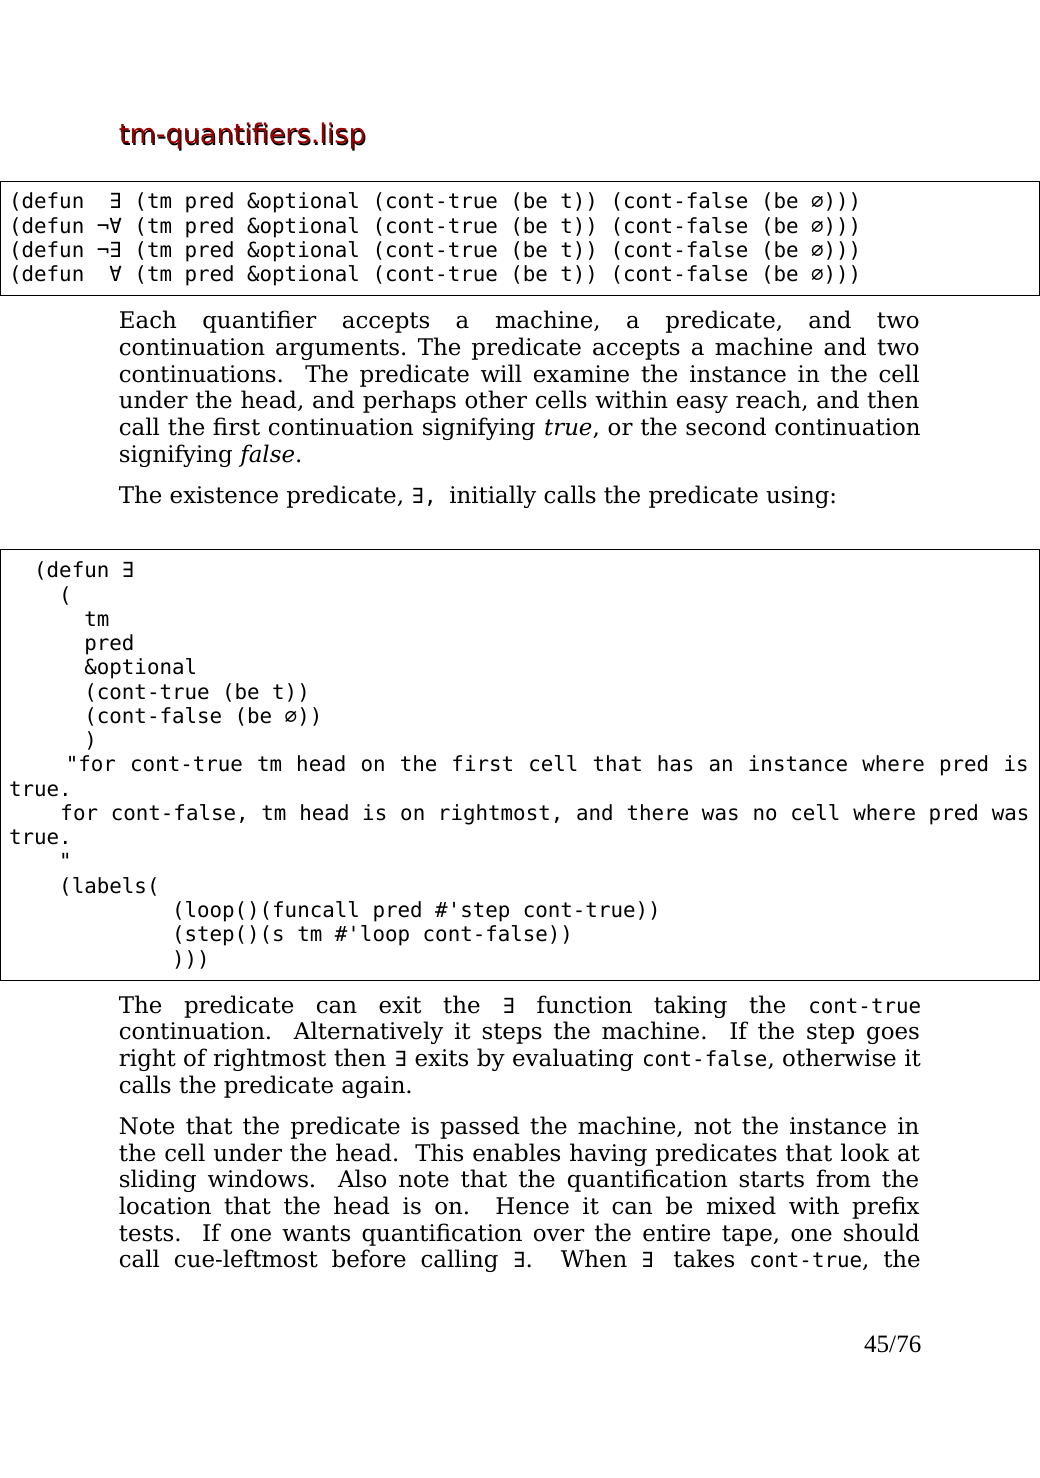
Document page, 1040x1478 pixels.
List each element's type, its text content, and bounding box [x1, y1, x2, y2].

text (defun ∃ [9, 558, 1031, 583]
text tm [9, 607, 1031, 631]
text (defun ∀ (tm pred &optional (cont-true (be t)) (cont-false (be ∅))) [9, 262, 1031, 287]
text " [9, 849, 1031, 874]
text (labels( [9, 874, 1031, 898]
text for cont-false, tm head is on rightmost, and there was no cell where pred was true. [9, 801, 1031, 849]
text (defun ¬∃ (tm pred &optional (cont-true (be t)) (cont-false (be ∅))) [9, 238, 1031, 262]
text (step()(s tm #'loop cont-false)) [9, 922, 1031, 947]
text ) [9, 728, 1031, 752]
text [1, 182, 1039, 295]
subtitle tm-quantifiers.lisp [119, 119, 921, 150]
text "for cont-true tm head on the first cell that has an instance where pred is true. [9, 752, 1031, 801]
text Each quantifier accepts a machine, a predicate, and two continuation arguments. The predicate accepts a machine and two continuations. The predicate will examine the instance in the cell under the head, and perhaps other cells within easy reach, and then call the first continuation signifying true, or the second continuation signifying false. [119, 296, 921, 467]
text (cont-false (be ∅)) [9, 704, 1031, 728]
text [1, 550, 1039, 980]
text &optional [9, 655, 1031, 680]
text [119, 523, 921, 549]
text The predicate can exit the ∃ function taking the cont-true continuation. Alternatively it steps the machine. If the step goes right of rightmost then ∃ exits by evaluating cont-false, otherwise it calls the predicate again. [119, 981, 921, 1098]
text The existence predicate, ∃, initially calls the predicate using: [119, 482, 921, 509]
text (cont-true (be t)) [9, 680, 1031, 704]
text [119, 163, 921, 181]
text Note that the predicate is passed the machine, not the instance in the cell under the head. This enables having predicates that look at sliding windows. Also note that the quantification starts from the location that the head is on. Hence it can be mixed with prefix tests. If one wants quantification over the entire tape, one should call cue-leftmost before calling ∃. When ∃ takes cont-true, the [119, 1113, 921, 1273]
text (defun ¬∀ (tm pred &optional (cont-true (be t)) (cont-false (be ∅))) [9, 214, 1031, 238]
text ))) [9, 947, 1031, 971]
text (loop()(funcall pred #'step cont-true)) [9, 898, 1031, 922]
text pred [9, 631, 1031, 655]
text ( [9, 583, 1031, 607]
text (defun ∃ (tm pred &optional (cont-true (be t)) (cont-false (be ∅))) [9, 189, 1031, 214]
